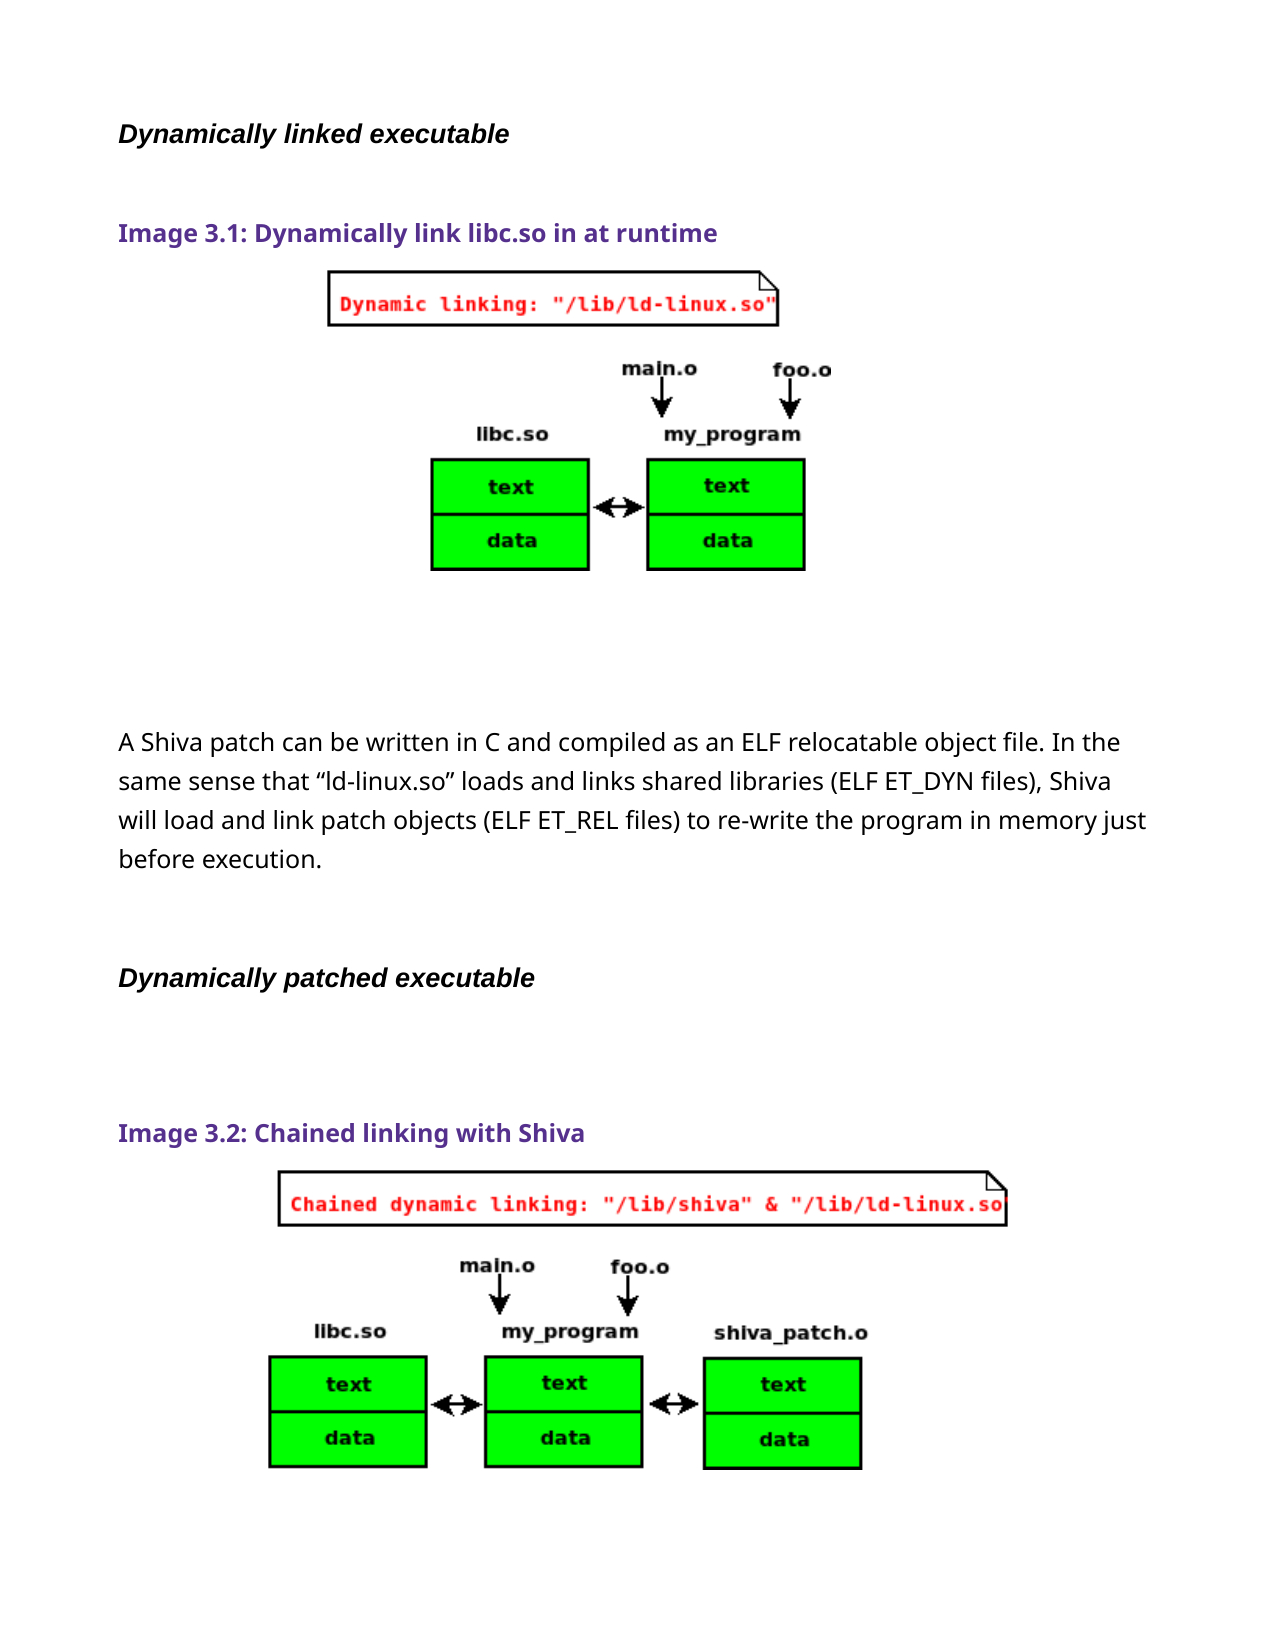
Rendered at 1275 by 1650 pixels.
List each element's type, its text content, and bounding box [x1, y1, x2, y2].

picture [267, 1169, 1008, 1470]
subtitle Dynamically linked executable [118, 118, 1157, 149]
text Image 3.2: Chained linking with Shiva [118, 1116, 1157, 1150]
subtitle Dynamically patched executable [118, 962, 1157, 993]
text A Shiva patch can be written in C and compiled as an ELF relocatable object file. In the same sense that “ld-linux.so” loads and links shared libraries (ELF ET_DYN files), Shiva will load and link patch objects (ELF ET_REL files) to re-write the program in memory just before execution. [118, 725, 1157, 876]
picture [326, 269, 831, 571]
text Image 3.1: Dynamically link libc.so in at runtime [118, 216, 1157, 250]
